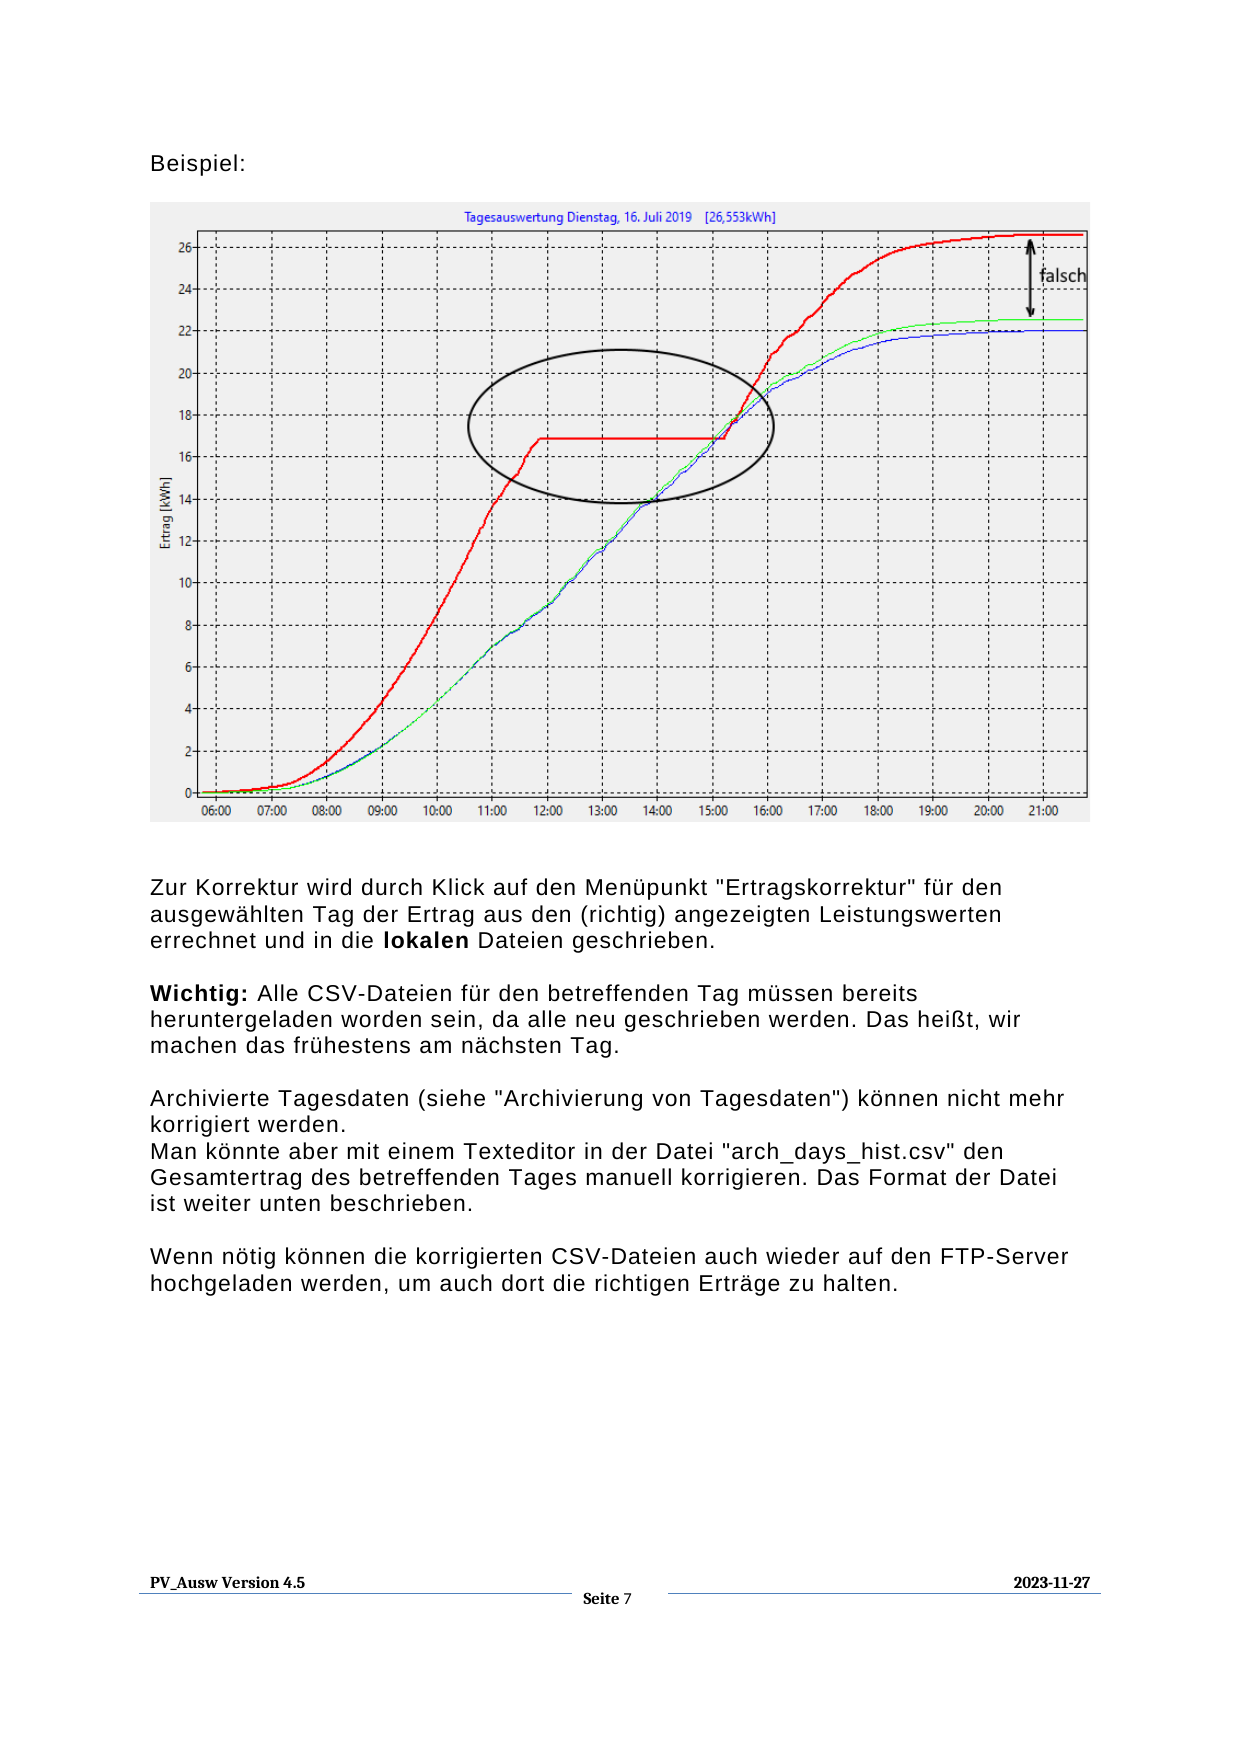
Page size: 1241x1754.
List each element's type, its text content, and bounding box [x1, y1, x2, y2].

text Beispiel: [150, 150, 1090, 176]
picture [150, 202, 1091, 822]
text Zur Korrektur wird durch Klick auf den Menüpunkt "Ertragskorrektur" für den ausgewählten Tag der Ertrag aus den (richtig) angezeigten Leistungswerten errechnet und in die lokalen Dateien geschrieben. [150, 874, 1090, 953]
text Wenn nötig können die korrigierten CSV-Dateien auch wieder auf den FTP-Server hochgeladen werden, um auch dort die richtigen Erträge zu halten. [150, 1243, 1090, 1296]
text Archivierte Tagesdaten (siehe "Archivierung von Tagesdaten") können nicht mehr korrigiert werden. Man könnte aber mit einem Texteditor in der Datei "arch_days_hist.csv" den Gesamtertrag des betreffenden Tages manuell korrigieren. Das Format der Datei ist weiter unten beschrieben. [150, 1085, 1090, 1217]
text Wichtig: Alle CSV-Dateien für den betreffenden Tag müssen bereits heruntergeladen worden sein, da alle neu geschrieben werden. Das heißt, wir machen das frühestens am nächsten Tag. [150, 979, 1090, 1059]
